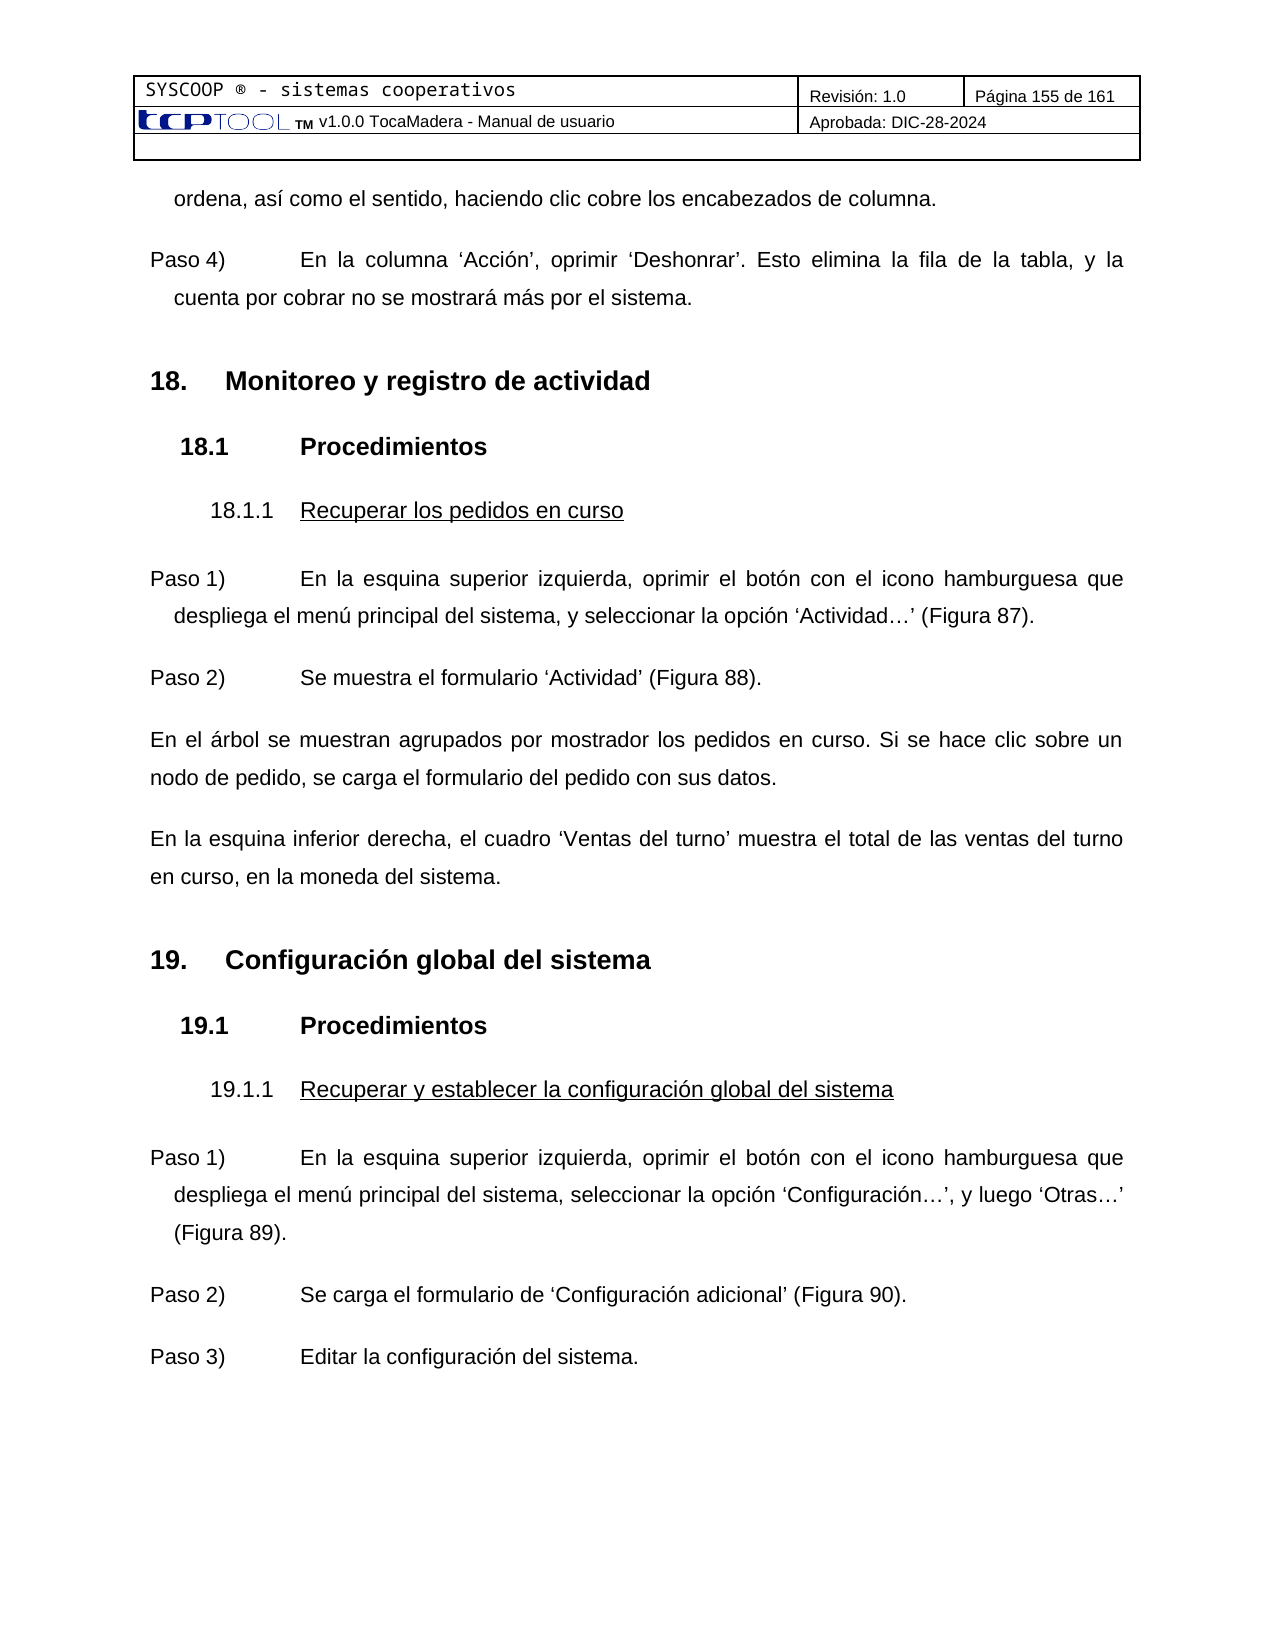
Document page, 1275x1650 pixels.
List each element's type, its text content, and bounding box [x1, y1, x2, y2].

list En la esquina superior izquierda, oprimir el botón con el icono hamburguesa que despliega el menú principal del sistema, y seleccionar la opción ‘Actividad…’ (Figura 87). [150, 565, 1125, 628]
subtitle Recuperar los pedidos en curso [210, 497, 1125, 523]
text En el árbol se muestran agrupados por mostrador los pedidos en curso. Si se hace clic sobre un nodo de pedido, se carga el formulario del pedido con sus datos. [150, 727, 1125, 790]
subtitle Procedimientos [180, 432, 1125, 461]
list ordena, así como el sentido, haciendo clic cobre los encabezados de columna. [150, 186, 1125, 211]
subtitle Recuperar y establecer la configuración global del sistema [210, 1076, 1125, 1102]
list Se muestra el formulario ‘Actividad’ (Figura 88). [150, 665, 1125, 690]
list En la esquina superior izquierda, oprimir el botón con el icono hamburguesa que despliega el menú principal del sistema, seleccionar la opción ‘Configuración…’, y luego ‘Otras…’ (Figura 89). [150, 1144, 1125, 1245]
subtitle Procedimientos [180, 1011, 1125, 1040]
subtitle Monitoreo y registro de actividad [150, 365, 1125, 396]
list En la columna ‘Acción’, oprimir ‘Deshonrar’. Esto elimina la fila de la tabla, y la cuenta por cobrar no se mostrará más por el sistema. [150, 247, 1125, 310]
picture [138, 110, 290, 130]
list Se carga el formulario de ‘Configuración adicional’ (Figura 90). [150, 1282, 1125, 1307]
text En la esquina inferior derecha, el cuadro ‘Ventas del turno’ muestra el total de las ventas del turno en curso, en la moneda del sistema. [150, 826, 1125, 889]
subtitle Configuración global del sistema [150, 944, 1125, 975]
list Editar la configuración del sistema. [150, 1343, 1125, 1369]
